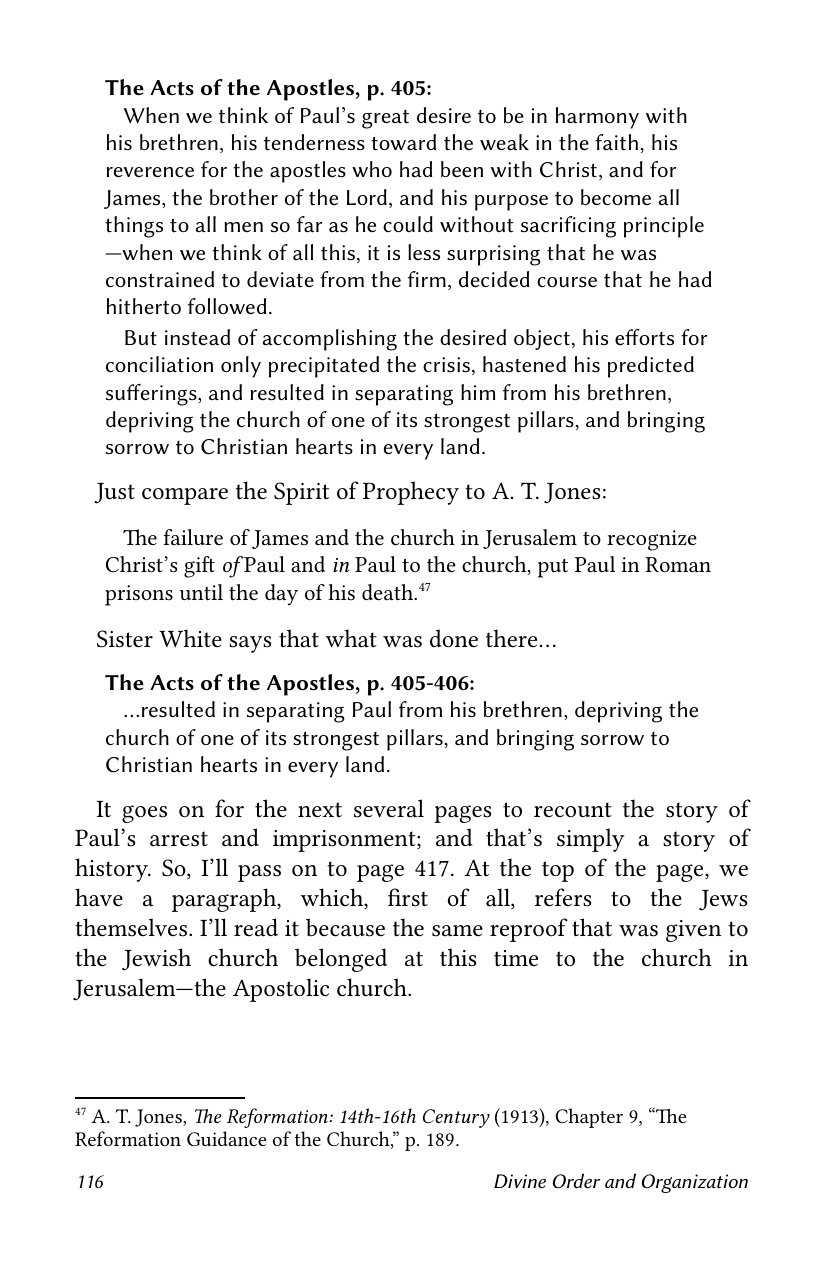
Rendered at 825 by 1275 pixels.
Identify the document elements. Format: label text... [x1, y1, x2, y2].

text But instead of accomplishing the desired object, his efforts for conciliation only precipitated the crisis, hastened his predicted sufferings, and resulted in separating him from his brethren, depriving the church of one of its strongest pillars, and bringing sorrow to Christian hearts in every land. [105, 325, 720, 461]
text When we think of Paul’s great desire to be in harmony with his brethren, his tenderness toward the weak in the faith, his reverence for the apostles who had been with Christ, and for James, the brother of the Lord, and his purpose to become all things to all men so far as he could without sacrificing principle—when we think of all this, it is less surprising that he was constrained to deviate from the firm, decided course that he had hitherto followed. [105, 103, 720, 321]
text The Acts of the Apostles, p. 405-406: [105, 670, 750, 696]
text Just compare the Spirit of Prophecy to A. T. Jones: [75, 477, 750, 505]
text ...resulted in separating Paul from his brethren, depriving the church of one of its strongest pillars, and bringing sorrow to Christian hearts in every land. [105, 697, 720, 778]
text The Acts of the Apostles, p. 405: [105, 75, 750, 101]
text A. T. Jones, The Reformation: 14th-16th Century (1913), Chapter 9, “The Reformation Guidance of the Church,” p. 189. [75, 1104, 750, 1152]
text It goes on for the next several pages to recount the story of Paul’s arrest and imprisonment; and that’s simply a story of history. So, I’ll pass on to page 417. At the top of the page, we have a paragraph, which, first of all, refers to the Jews themselves. I’ll read it because the same reproof that was given to the Jewish church belonged at this time to the church in Jerusalem—the Apostolic church. [75, 794, 750, 1002]
text The failure of James and the church in Jerusalem to recognize Christ’s gift of Paul and in Paul to the church, put Paul in Roman prisons until the day of his death. [105, 525, 720, 606]
text Sister White says that what was done there... [75, 625, 750, 653]
